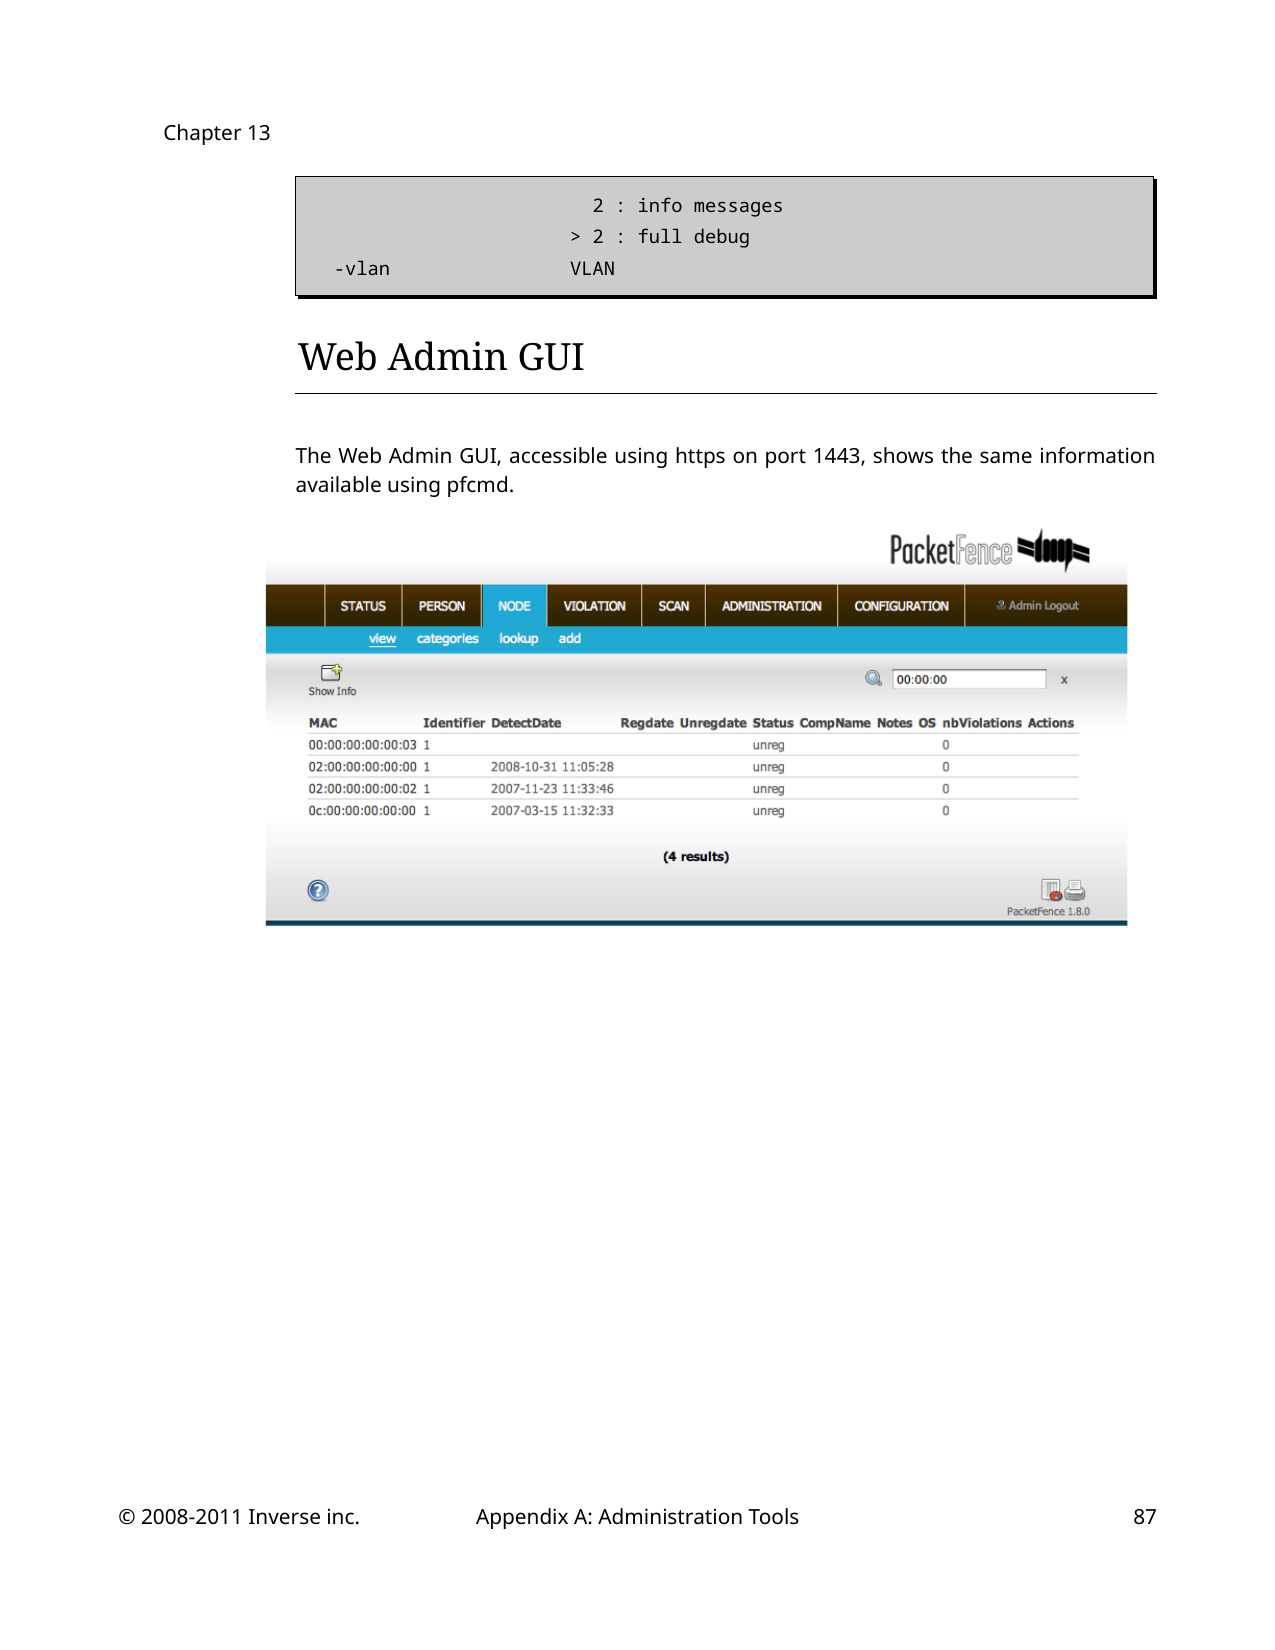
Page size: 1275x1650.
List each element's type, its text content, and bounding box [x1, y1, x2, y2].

picture [265, 523, 1128, 931]
text The Web Admin GUI, accessible using https on port 1443, shows the same information available using pfcmd. [295, 441, 1157, 498]
text 2 : info messages [296, 177, 1153, 207]
text -vlan VLAN [296, 239, 1153, 295]
text > 2 : full debug [296, 207, 1153, 239]
subtitle Web Admin GUI [295, 330, 1157, 393]
